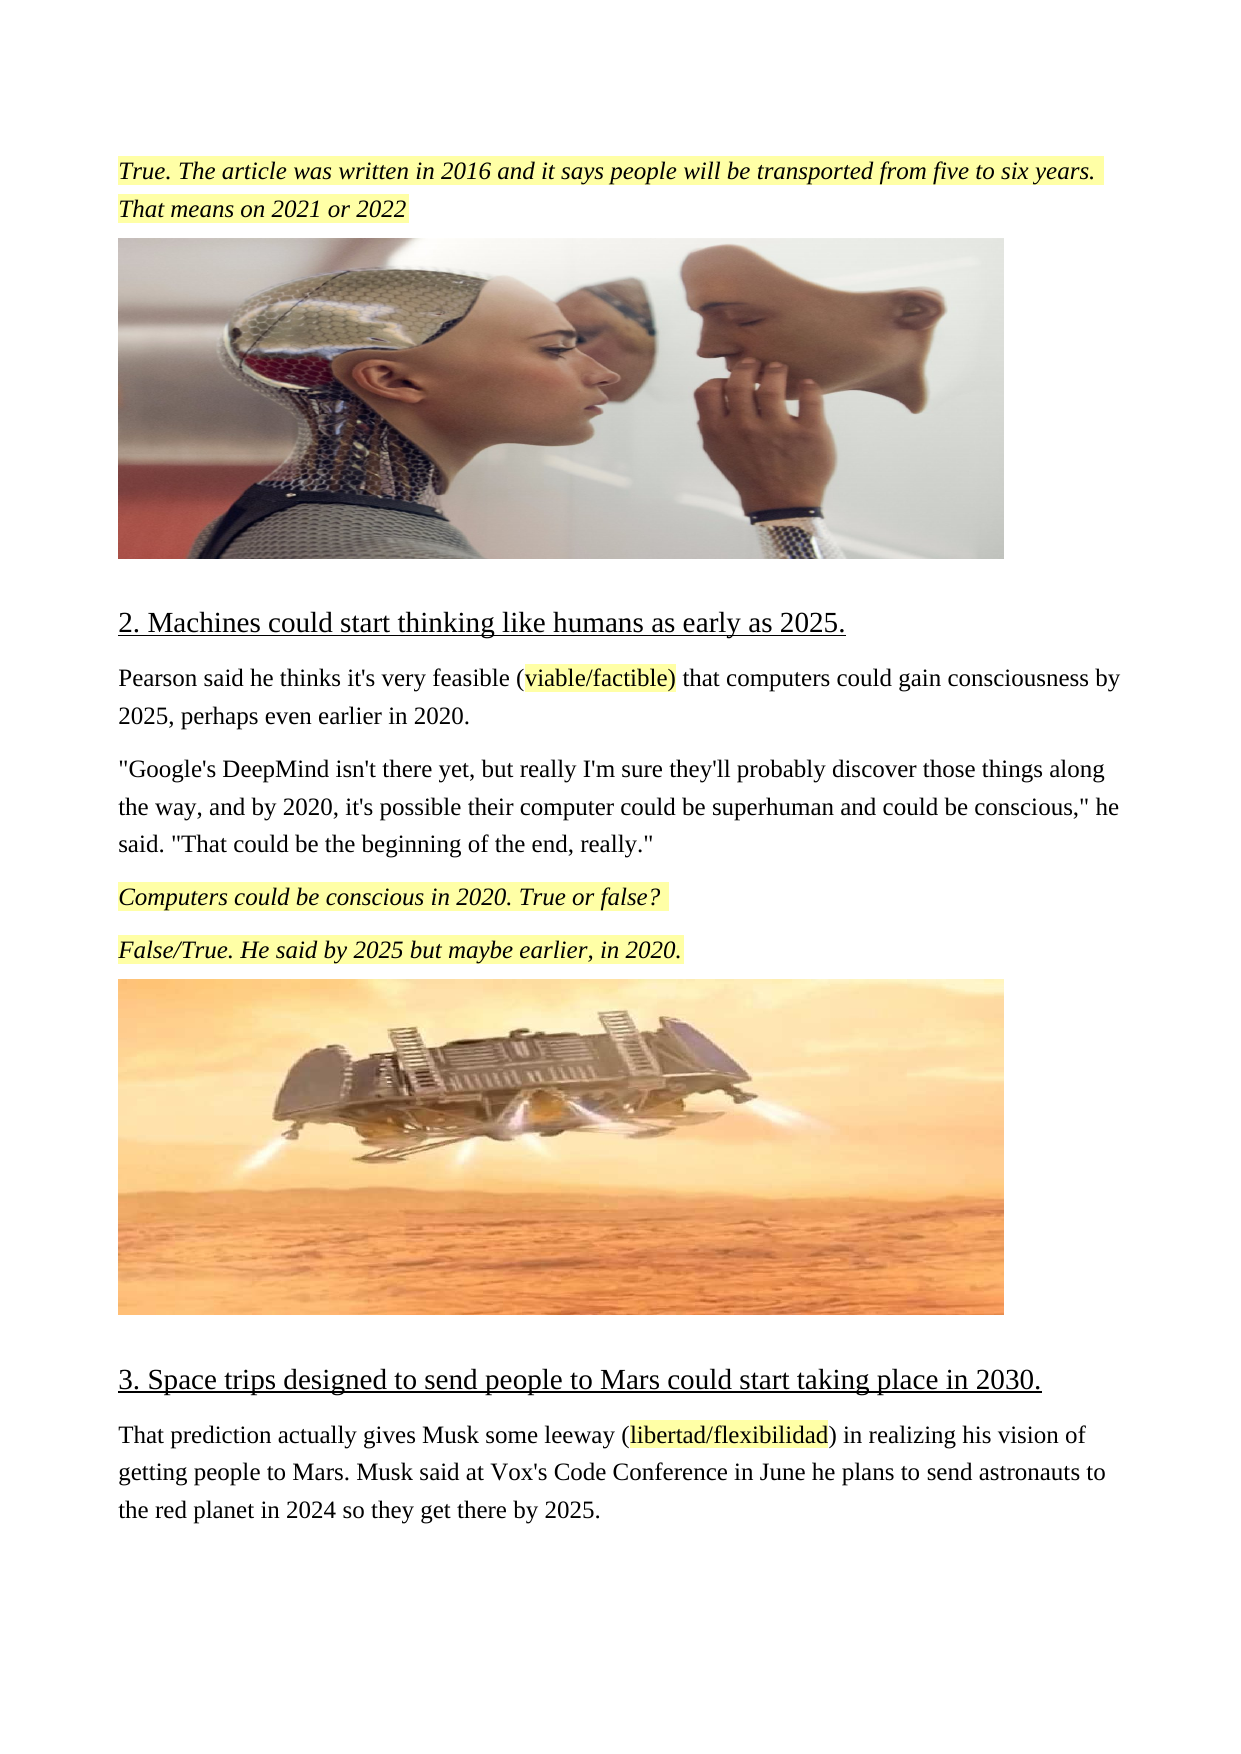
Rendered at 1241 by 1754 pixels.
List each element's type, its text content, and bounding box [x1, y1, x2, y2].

text "Google's DeepMind isn't there yet, but really I'm sure they'll probably discover those things along the way, and by 2020, it's possible their computer could be superhuman and could be conscious," he said. "That could be the beginning of the end, really." [118, 745, 1122, 858]
text False/True. He said by 2025 but maybe earlier, in 2020. [118, 927, 1122, 964]
subtitle 3. Space trips designed to send people to Mars could start taking place in 2030. [118, 1362, 1122, 1395]
picture [118, 238, 1004, 559]
subtitle 2. Machines could start thinking like humans as early as 2025. [118, 606, 1122, 639]
text Pearson said he thinks it's very feasible (viable/factible) that computers could gain consciousness by 2025, perhaps even earlier in 2020. [118, 655, 1122, 730]
text Computers could be conscious in 2020. True or false? [118, 873, 1122, 911]
text That prediction actually gives Musk some leeway (libertad/flexibilidad) in realizing his vision of getting people to Mars. Musk said at Vox's Code Conference in June he plans to send astronauts to the red planet in 2024 so they get there by 2025. [118, 1411, 1122, 1523]
text True. The article was written in 2016 and it says people will be transported from five to six years. That means on 2021 or 2022 [118, 148, 1122, 223]
picture [118, 979, 1004, 1315]
